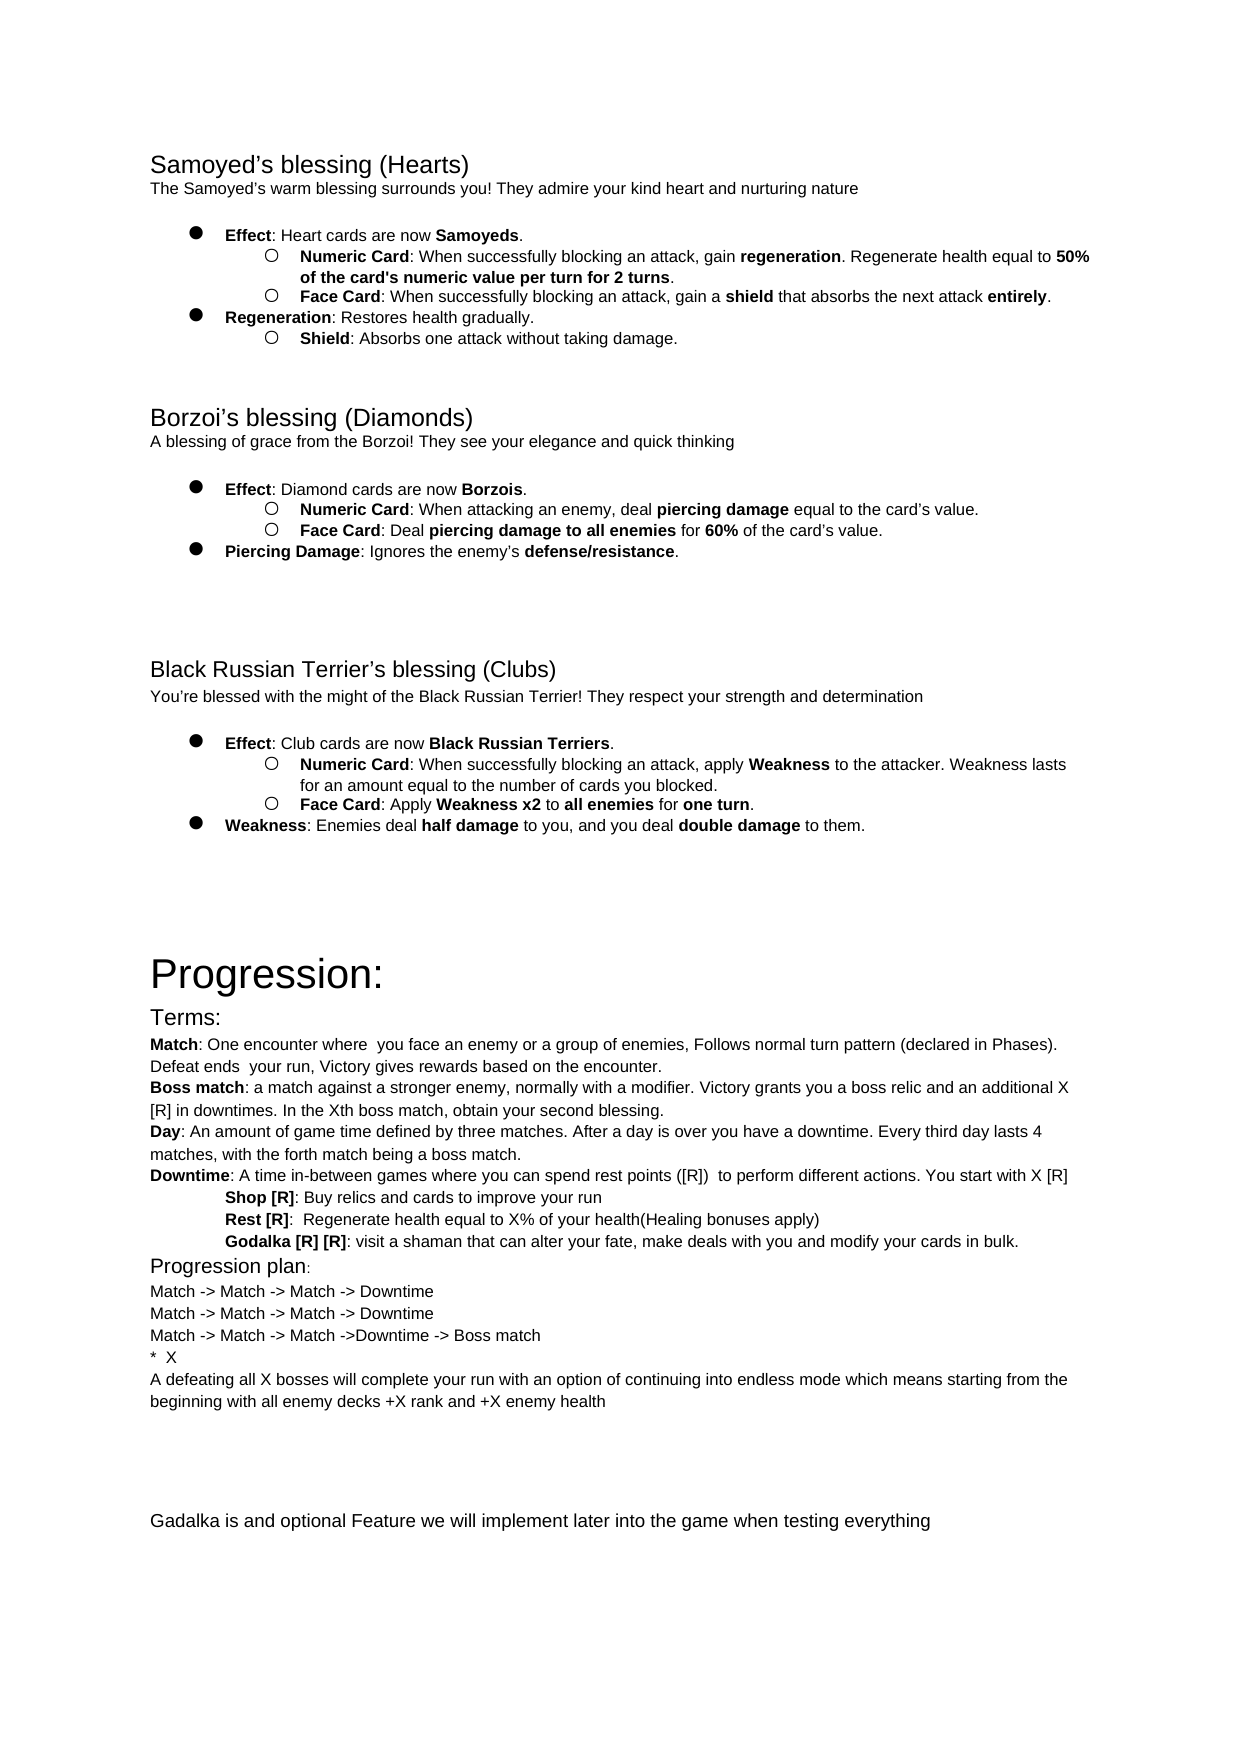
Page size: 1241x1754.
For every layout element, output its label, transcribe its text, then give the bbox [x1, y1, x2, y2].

text Progression plan: [150, 1254, 1090, 1278]
subtitle Borzoi’s blessing (Diamonds) [150, 403, 1090, 432]
text Rest [R]: Regenerate health equal to X% of your health(Healing bonuses apply) [150, 1210, 1090, 1229]
text You’re blessed with the might of the Black Russian Terrier! They respect your strength and determination [150, 687, 1090, 706]
text Downtime: A time in-between games where you can spend rest points ([R]) to perform different actions. You start with X [R] [150, 1166, 1090, 1185]
list Numeric Card: When attacking an enemy, deal piercing damage equal to the card’s value. [262, 500, 1090, 521]
list Effect: Club cards are now Black Russian Terriers. [187, 734, 1090, 754]
text A blessing of grace from the Borzoi! They see your elegance and quick thinking [150, 432, 1090, 451]
text Day: An amount of game time defined by three matches. After a day is over you have a downtime. Every third day lasts 4 matches, with the forth match being a boss match. [150, 1122, 1090, 1163]
text Match -> Match -> Match -> Downtime [150, 1282, 1090, 1301]
text Gadalka is and optional Feature we will implement later into the game when testing everything [150, 1510, 1090, 1531]
list Face Card: Deal piercing damage to all enemies for 60% of the card’s value. [262, 521, 1090, 541]
list Effect: Diamond cards are now Borzois. [187, 479, 1090, 500]
list Regeneration: Restores health gradually. [187, 307, 1090, 328]
text * X [150, 1348, 1090, 1367]
list Numeric Card: When successfully blocking an attack, apply Weakness to the attacker. Weakness lasts for an amount equal to the number of cards you blocked. [262, 754, 1090, 794]
text Boss match: a match against a stronger enemy, normally with a modifier. Victory grants you a boss relic and an additional X [R] in downtimes. In the Xth boss match, obtain your second blessing. [150, 1078, 1090, 1119]
list Face Card: When successfully blocking an attack, gain a shield that absorbs the next attack entirely. [262, 287, 1090, 307]
list Face Card: Apply Weakness x2 to all enemies for one turn. [262, 794, 1090, 815]
list Numeric Card: When successfully blocking an attack, gain regeneration. Regenerate health equal to 50% of the card's numeric value per turn for 2 turns. [262, 247, 1090, 287]
text A defeating all X bosses will complete your run with an option of continuing into endless mode which means starting from the beginning with all enemy decks +X rank and +X enemy health [150, 1369, 1090, 1411]
text Black Russian Terrier’s blessing (Clubs) [150, 656, 1090, 683]
list Piercing Damage: Ignores the enemy’s defense/resistance. [187, 541, 1090, 562]
subtitle Samoyed’s blessing (Hearts) [150, 150, 1090, 179]
text Terms: [150, 1004, 1090, 1031]
text Match -> Match -> Match -> Downtime [150, 1304, 1090, 1323]
list Shield: Absorbs one attack without taking damage. [262, 328, 1090, 349]
text Progression: [150, 949, 1090, 997]
list Weakness: Enemies deal half damage to you, and you deal double damage to them. [187, 815, 1090, 836]
text Match: One encounter where you face an enemy or a group of enemies, Follows normal turn pattern (declared in Phases). Defeat ends your run, Victory gives rewards based on the encounter. [150, 1034, 1090, 1076]
text The Samoyed’s warm blessing surrounds you! They admire your kind heart and nurturing nature [150, 179, 1090, 198]
list Effect: Heart cards are now Samoyeds. [187, 226, 1090, 247]
text Godalka [R] [R]: visit a shaman that can alter your fate, make deals with you and modify your cards in bulk. [150, 1232, 1090, 1251]
text Shop [R]: Buy relics and cards to improve your run [150, 1188, 1090, 1207]
text Match -> Match -> Match ->Downtime -> Boss match [150, 1326, 1090, 1345]
